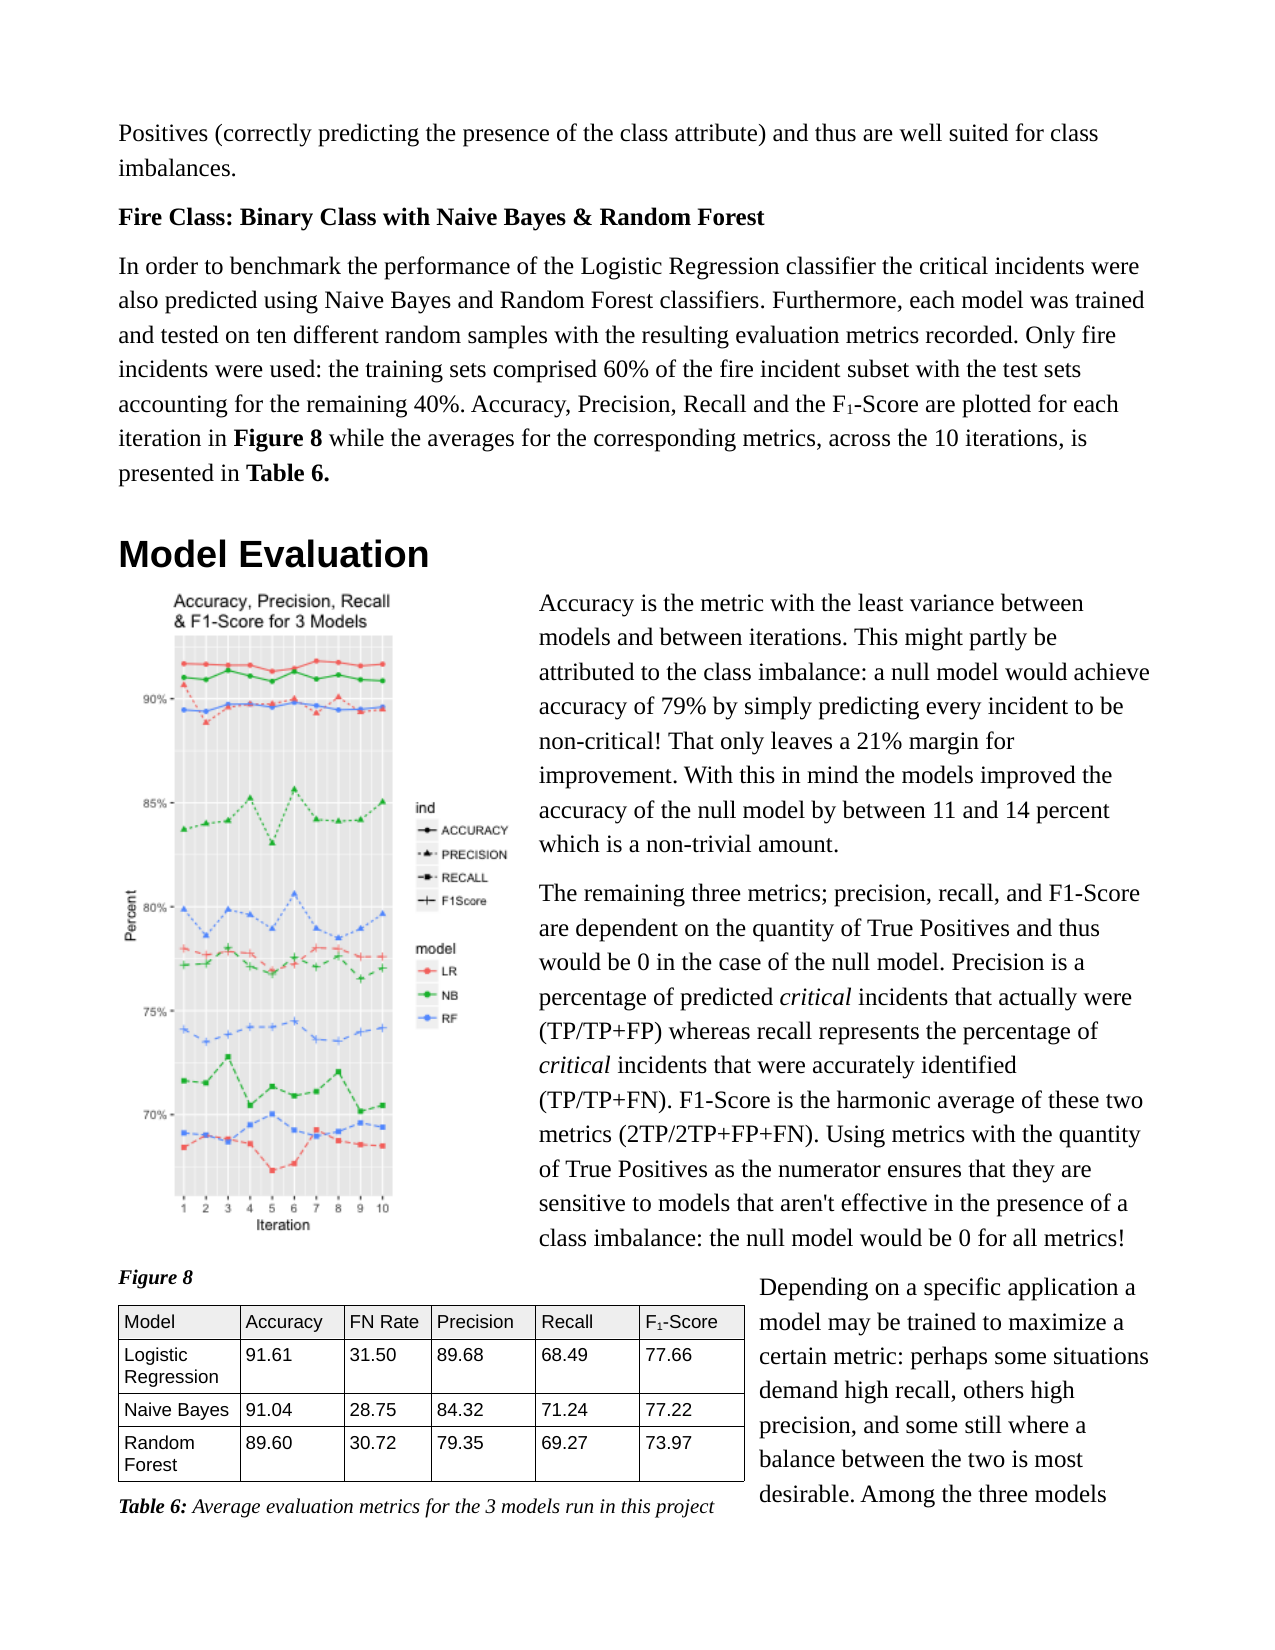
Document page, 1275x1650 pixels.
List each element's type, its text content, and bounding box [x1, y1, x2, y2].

text Depending on a specific application a model may be trained to maximize a certain metric: perhaps some situations demand high recall, others high precision, and some still where a balance between the two is most desirable. Among the three models [118, 1272, 1157, 1508]
table_cell 69.27 [536, 1427, 639, 1481]
table_cell 30.72 [345, 1427, 431, 1481]
text Positives (correctly predicting the presence of the class attribute) and thus are well suited for class imbalances. [118, 118, 1157, 181]
table_header Accuracy [241, 1306, 344, 1338]
table_header FN Rate [345, 1306, 431, 1338]
table_cell Naive Bayes [119, 1394, 240, 1426]
table_cell 77.22 [640, 1394, 744, 1426]
table_cell 91.04 [241, 1394, 344, 1426]
table_cell 68.49 [536, 1340, 639, 1393]
text Table 6: Average evaluation metrics for the 3 models run in this project [118, 1493, 744, 1518]
table_cell Random Forest [119, 1427, 240, 1481]
table_cell 77.66 [640, 1340, 744, 1393]
table_cell 89.60 [241, 1427, 344, 1481]
table_header Precision [432, 1306, 535, 1338]
table_cell 84.32 [432, 1394, 535, 1426]
picture [118, 587, 524, 1237]
table_cell 31.50 [345, 1340, 431, 1393]
table_header Recall [536, 1306, 639, 1338]
text Figure 8 [118, 1237, 523, 1289]
table_cell 91.61 [241, 1340, 344, 1393]
table_cell 73.97 [640, 1427, 744, 1481]
text The remaining three metrics; precision, recall, and F1-Score are dependent on the quantity of True Positives and thus would be 0 in the case of the null model. Precision is a percentage of predicted critical incidents that actually were (TP/TP+FP) whereas recall represents the percentage of critical incidents that were accurately identified (TP/TP+FN). F1-Score is the harmonic average of these two metrics (2TP/2TP+FP+FN). Using metrics with the quantity of True Positives as the numerator ensures that they are sensitive to models that aren't effective in the presence of a class imbalance: the null model would be 0 for all metrics! [523, 878, 1157, 1252]
table_header Model [119, 1306, 240, 1338]
table_header F1-Score [640, 1306, 744, 1338]
subtitle Model Evaluation [118, 532, 1157, 575]
text Accuracy is the metric with the least variance between models and between iterations. This might partly be attributed to the class imbalance: a null model would achieve accuracy of 79% by simply predicting every incident to be non-critical! That only leaves a 21% margin for improvement. With this in mind the models improved the accuracy of the null model by between 11 and 14 percent which is a non-trivial amount. [524, 588, 1157, 858]
table_cell Logistic Regression [119, 1340, 240, 1393]
text In order to benchmark the performance of the Logistic Regression classifier the critical incidents were also predicted using Naive Bayes and Random Forest classifiers. Furthermore, each model was trained and tested on ten different random samples with the resulting evaluation metrics recorded. Only fire incidents were used: the training sets comprised 60% of the fire incident subset with the test sets accounting for the remaining 40%. Accuracy, Precision, Recall and the F1-Score are plotted for each iteration in Figure 8 while the averages for the corresponding metrics, across the 10 iterations, is presented in Table 6. [118, 251, 1157, 486]
table_cell 79.35 [432, 1427, 535, 1481]
table_cell 71.24 [536, 1394, 639, 1426]
text Fire Class: Binary Class with Naive Bayes & Random Forest [118, 202, 1157, 230]
table_cell 89.68 [432, 1340, 535, 1393]
table_cell 28.75 [345, 1394, 431, 1426]
